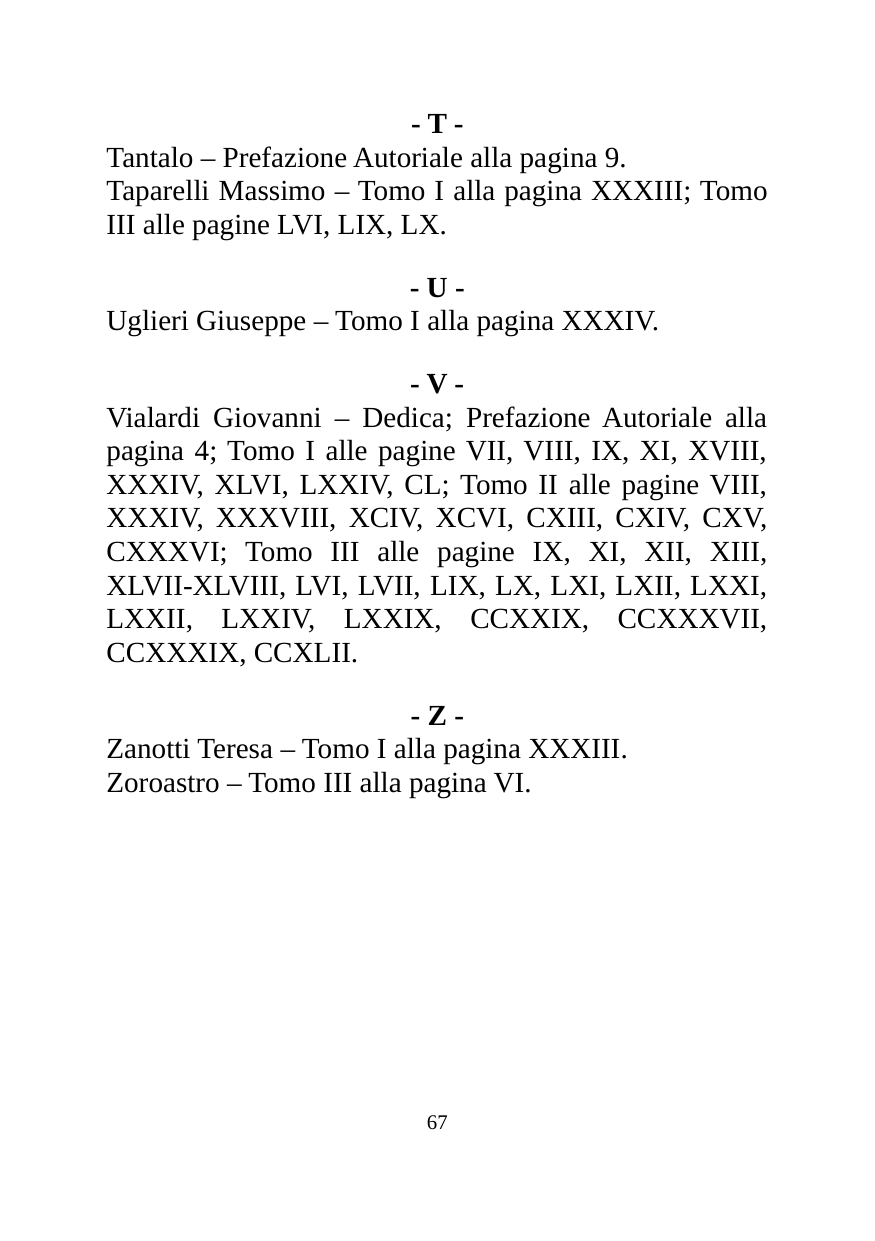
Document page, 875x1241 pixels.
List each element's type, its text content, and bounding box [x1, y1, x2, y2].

text Taparelli Massimo – Tomo I alla pagina XXXIII; Tomo III alle pagine LVI, LIX, LX. [106, 173, 768, 240]
text - V - [106, 366, 768, 400]
text - T - [106, 106, 768, 140]
text Vialardi Giovanni – Dedica; Prefazione Autoriale alla pagina 4; Tomo I alle pagine VII, VIII, IX, XI, XVIII, XXXIV, XLVI, LXXIV, CL; Tomo II alle pagine VIII, XXXIV, XXXVIII, XCIV, XCVI, CXIII, CXIV, CXV, CXXXVI; Tomo III alle pagine IX, XI, XII, XIII, XLVII-XLVIII, LVI, LVII, LIX, LX, LXI, LXII, LXXI, LXXII, LXXIV, LXXIX, CCXXIX, CCXXXVII, CCXXXIX, CCXLII. [106, 400, 768, 668]
text Uglieri Giuseppe – Tomo I alla pagina XXXIV. [106, 303, 768, 337]
text - U - [106, 270, 768, 303]
text - Z - [106, 698, 768, 731]
text Zanotti Teresa – Tomo I alla pagina XXXIII. [106, 731, 768, 765]
text Tantalo – Prefazione Autoriale alla pagina 9. [106, 140, 768, 173]
text Zoroastro – Tomo III alla pagina VI. [106, 765, 768, 798]
